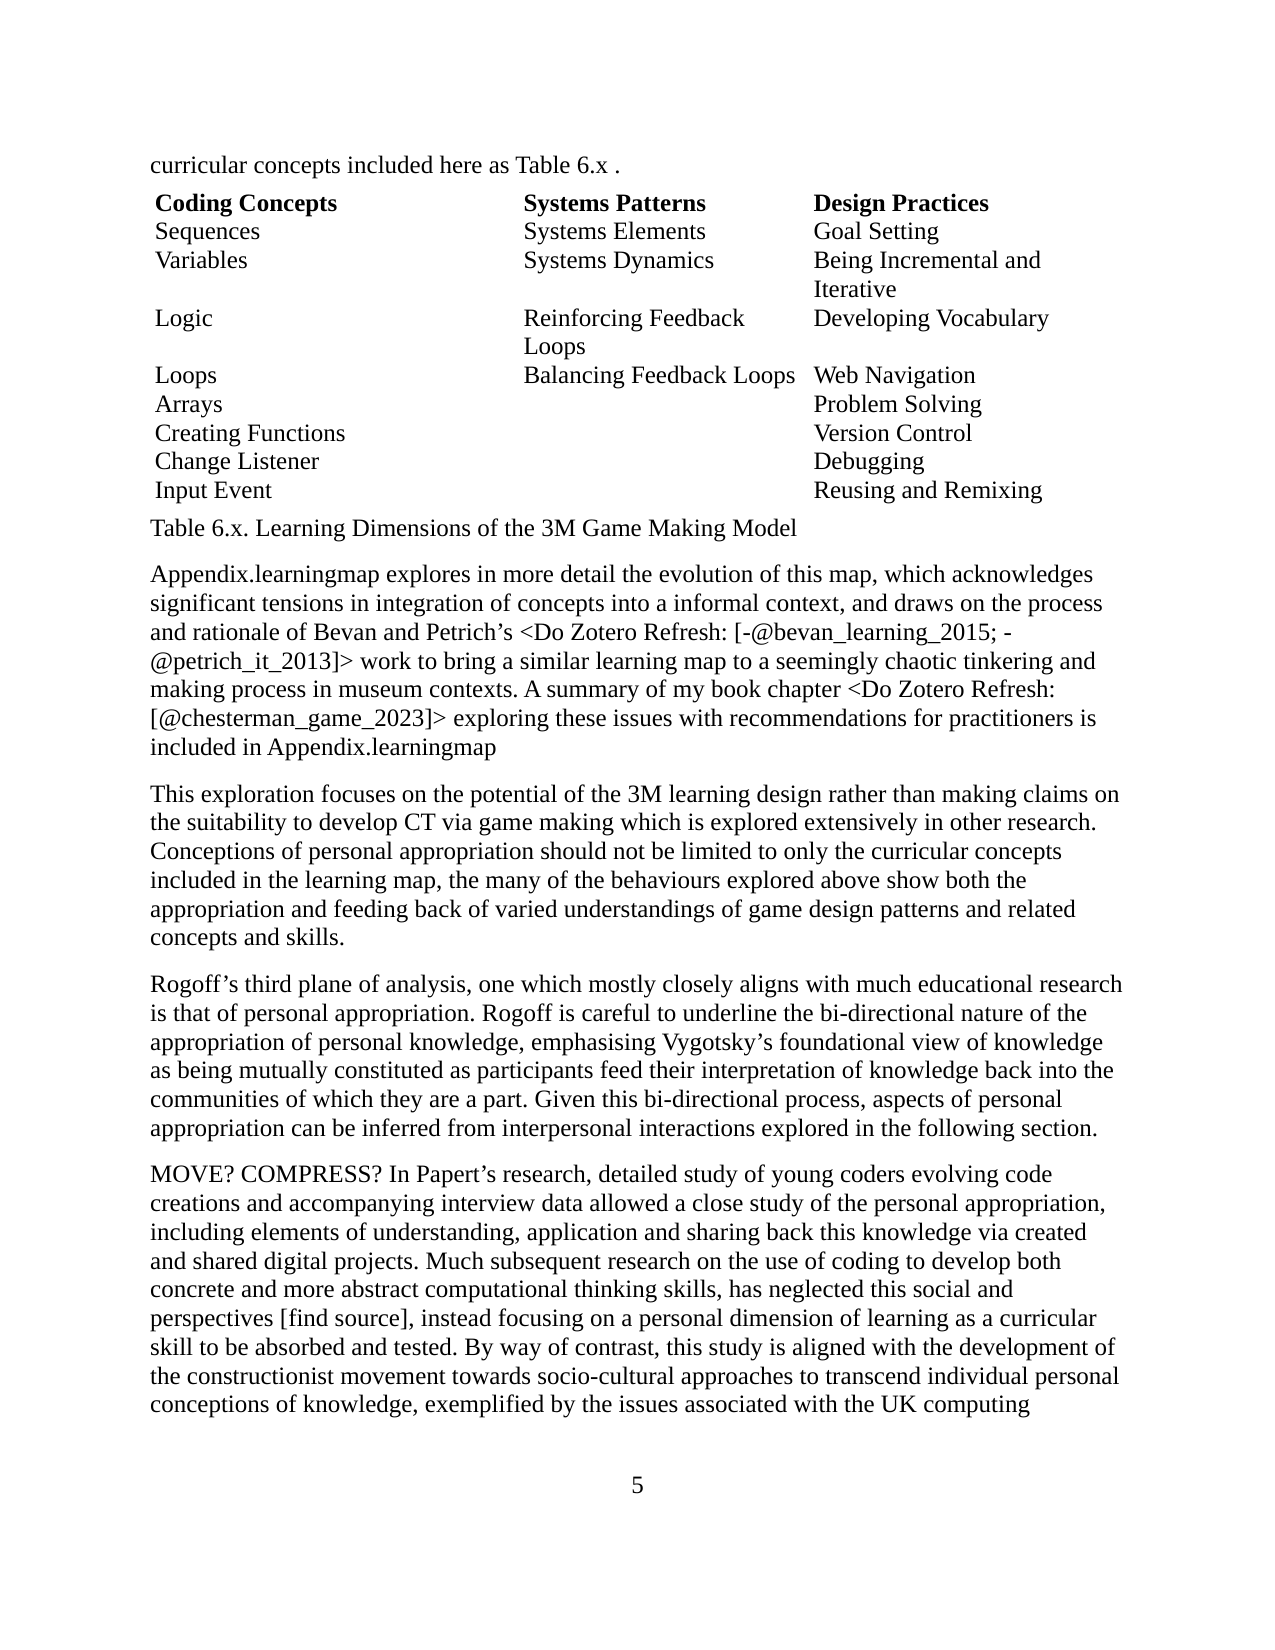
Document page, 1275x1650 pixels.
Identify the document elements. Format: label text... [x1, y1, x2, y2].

table_cell Sequences [150, 216, 519, 245]
text Table 6.x. Learning Dimensions of the 3M Game Making Model [150, 513, 1125, 542]
text Appendix.learningmap explores in more detail the evolution of this map, which acknowledges significant tensions in integration of concepts into a informal context, and draws on the process and rationale of Bevan and Petrich’s <Do Zotero Refresh: [-@bevan_learning_2015; -@petrich_it_2013]> work to bring a similar learning map to a seemingly chaotic tinkering and making process in museum contexts. A summary of my book chapter <Do Zotero Refresh: [@chesterman_game_2023]> exploring these issues with recommendations for practitioners is included in Appendix.learningmap [150, 559, 1125, 761]
table_cell Systems Elements [519, 216, 809, 245]
table_cell Developing Vocabulary [809, 303, 1125, 360]
table_cell Debugging [809, 446, 1125, 475]
table_cell Problem Solving [809, 389, 1125, 418]
text Rogoff’s third plane of analysis, one which mostly closely aligns with much educational research is that of personal appropriation. Rogoff is careful to underline the bi-directional nature of the appropriation of personal knowledge, emphasising Vygotsky’s foundational view of knowledge as being mutually constituted as participants feed their interpretation of knowledge back into the communities of which they are a part. Given this bi-directional process, aspects of personal appropriation can be inferred from interpersonal interactions explored in the following section. [150, 969, 1125, 1142]
text curricular concepts included here as Table 6.x . [150, 150, 1125, 179]
table_cell Systems Dynamics [519, 245, 809, 303]
table_cell [519, 418, 809, 446]
table_cell Reinforcing Feedback Loops [519, 303, 809, 360]
table_cell Being Incremental and Iterative [809, 245, 1125, 303]
table_cell Creating Functions [150, 418, 519, 446]
table_cell [519, 389, 809, 418]
table_cell Balancing Feedback Loops [519, 360, 809, 389]
table_cell Input Event [150, 475, 519, 504]
table_cell Reusing and Remixing [809, 475, 1125, 504]
text MOVE? COMPRESS? In Papert’s research, detailed study of young coders evolving code creations and accompanying interview data allowed a close study of the personal appropriation, including elements of understanding, application and sharing back this knowledge via created and shared digital projects. Much subsequent research on the use of coding to develop both concrete and more abstract computational thinking skills, has neglected this social and perspectives [find source], instead focusing on a personal dimension of learning as a curricular skill to be absorbed and tested. By way of contrast, this study is aligned with the development of the constructionist movement towards socio-cultural approaches to transcend individual personal conceptions of knowledge, exemplified by the issues associated with the UK computing [150, 1159, 1125, 1418]
table_cell Logic [150, 303, 519, 360]
table_cell Change Listener [150, 446, 519, 475]
table_header Coding Concepts [150, 188, 519, 216]
table_cell Arrays [150, 389, 519, 418]
table_cell [519, 475, 809, 504]
table_cell Goal Setting [809, 216, 1125, 245]
table_cell Loops [150, 360, 519, 389]
table_cell Variables [150, 245, 519, 303]
table_cell Version Control [809, 418, 1125, 446]
table_header Design Practices [809, 188, 1125, 216]
text This exploration focuses on the potential of the 3M learning design rather than making claims on the suitability to develop CT via game making which is explored extensively in other research. Conceptions of personal appropriation should not be limited to only the curricular concepts included in the learning map, the many of the behaviours explored above show both the appropriation and feeding back of varied understandings of game design patterns and related concepts and skills. [150, 779, 1125, 951]
table_header Systems Patterns [519, 188, 809, 216]
table_cell Web Navigation [809, 360, 1125, 389]
table_cell [519, 446, 809, 475]
